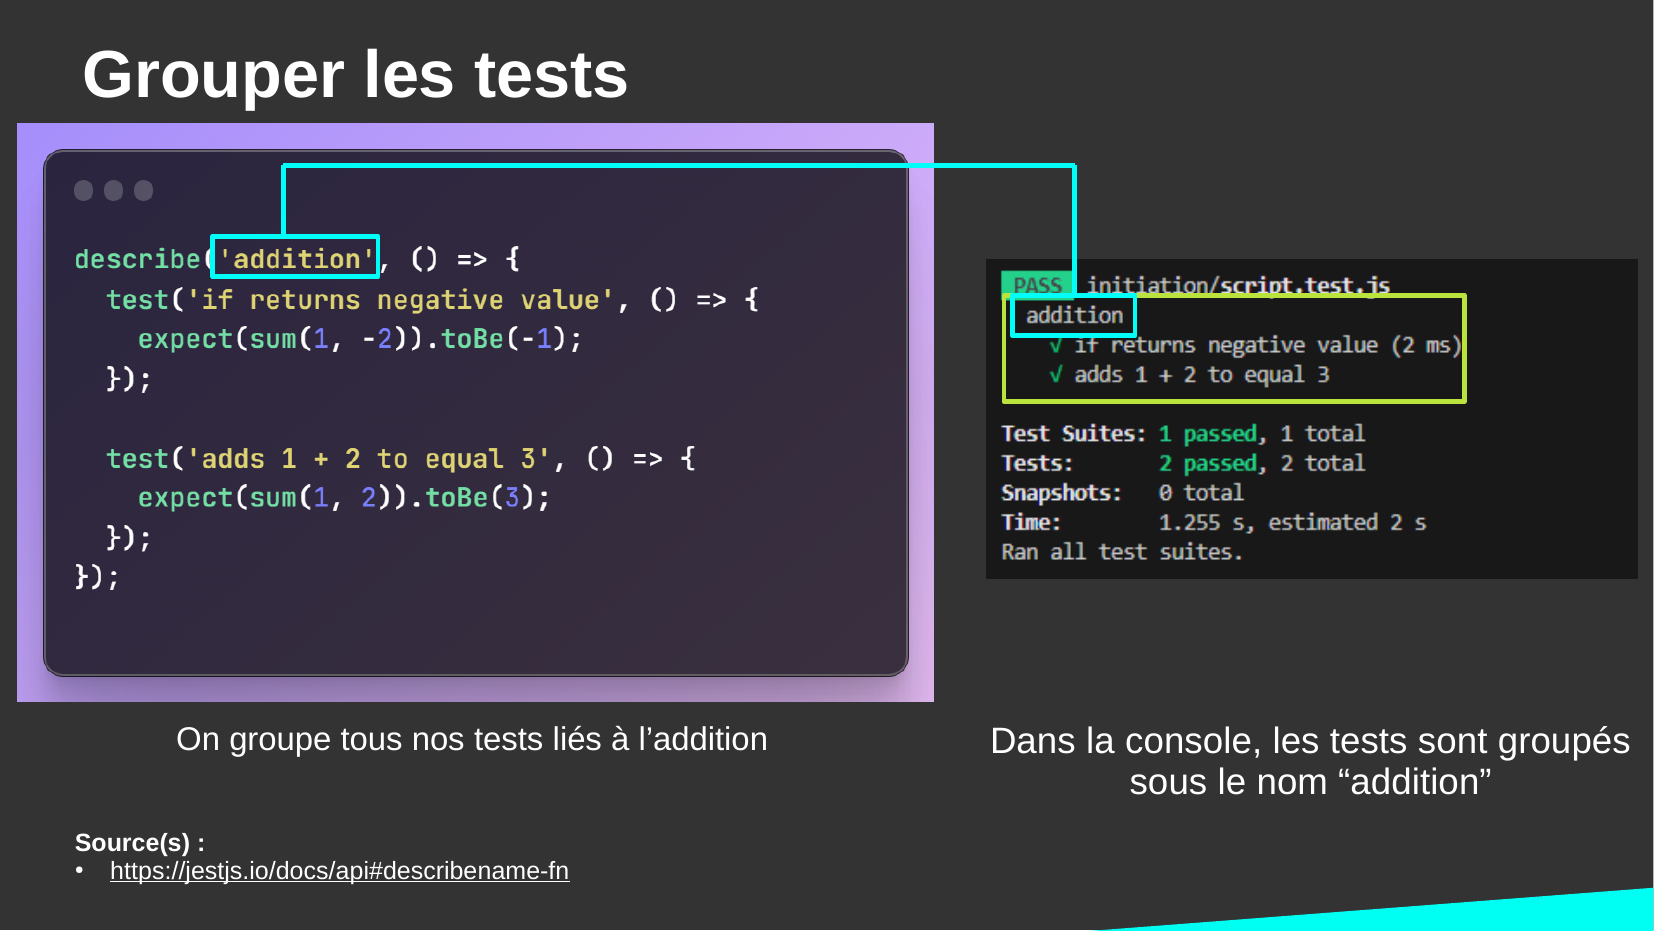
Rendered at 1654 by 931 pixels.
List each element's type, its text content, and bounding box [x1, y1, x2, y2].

picture [1006, 298, 1462, 399]
text_box [1089, 887, 1654, 931]
picture [1015, 298, 1133, 333]
picture [17, 123, 934, 702]
text_box Source(s) : https://jestjs.io/docs/api#describename-fn [60, 821, 1040, 906]
list Dans la console, les tests sont groupés sous le nom “addition” [974, 720, 1648, 804]
picture [215, 239, 376, 274]
title Grouper les tests [82, 37, 1571, 112]
list On groupe tous nos tests liés à l’addition [135, 720, 810, 780]
picture [986, 259, 1638, 579]
